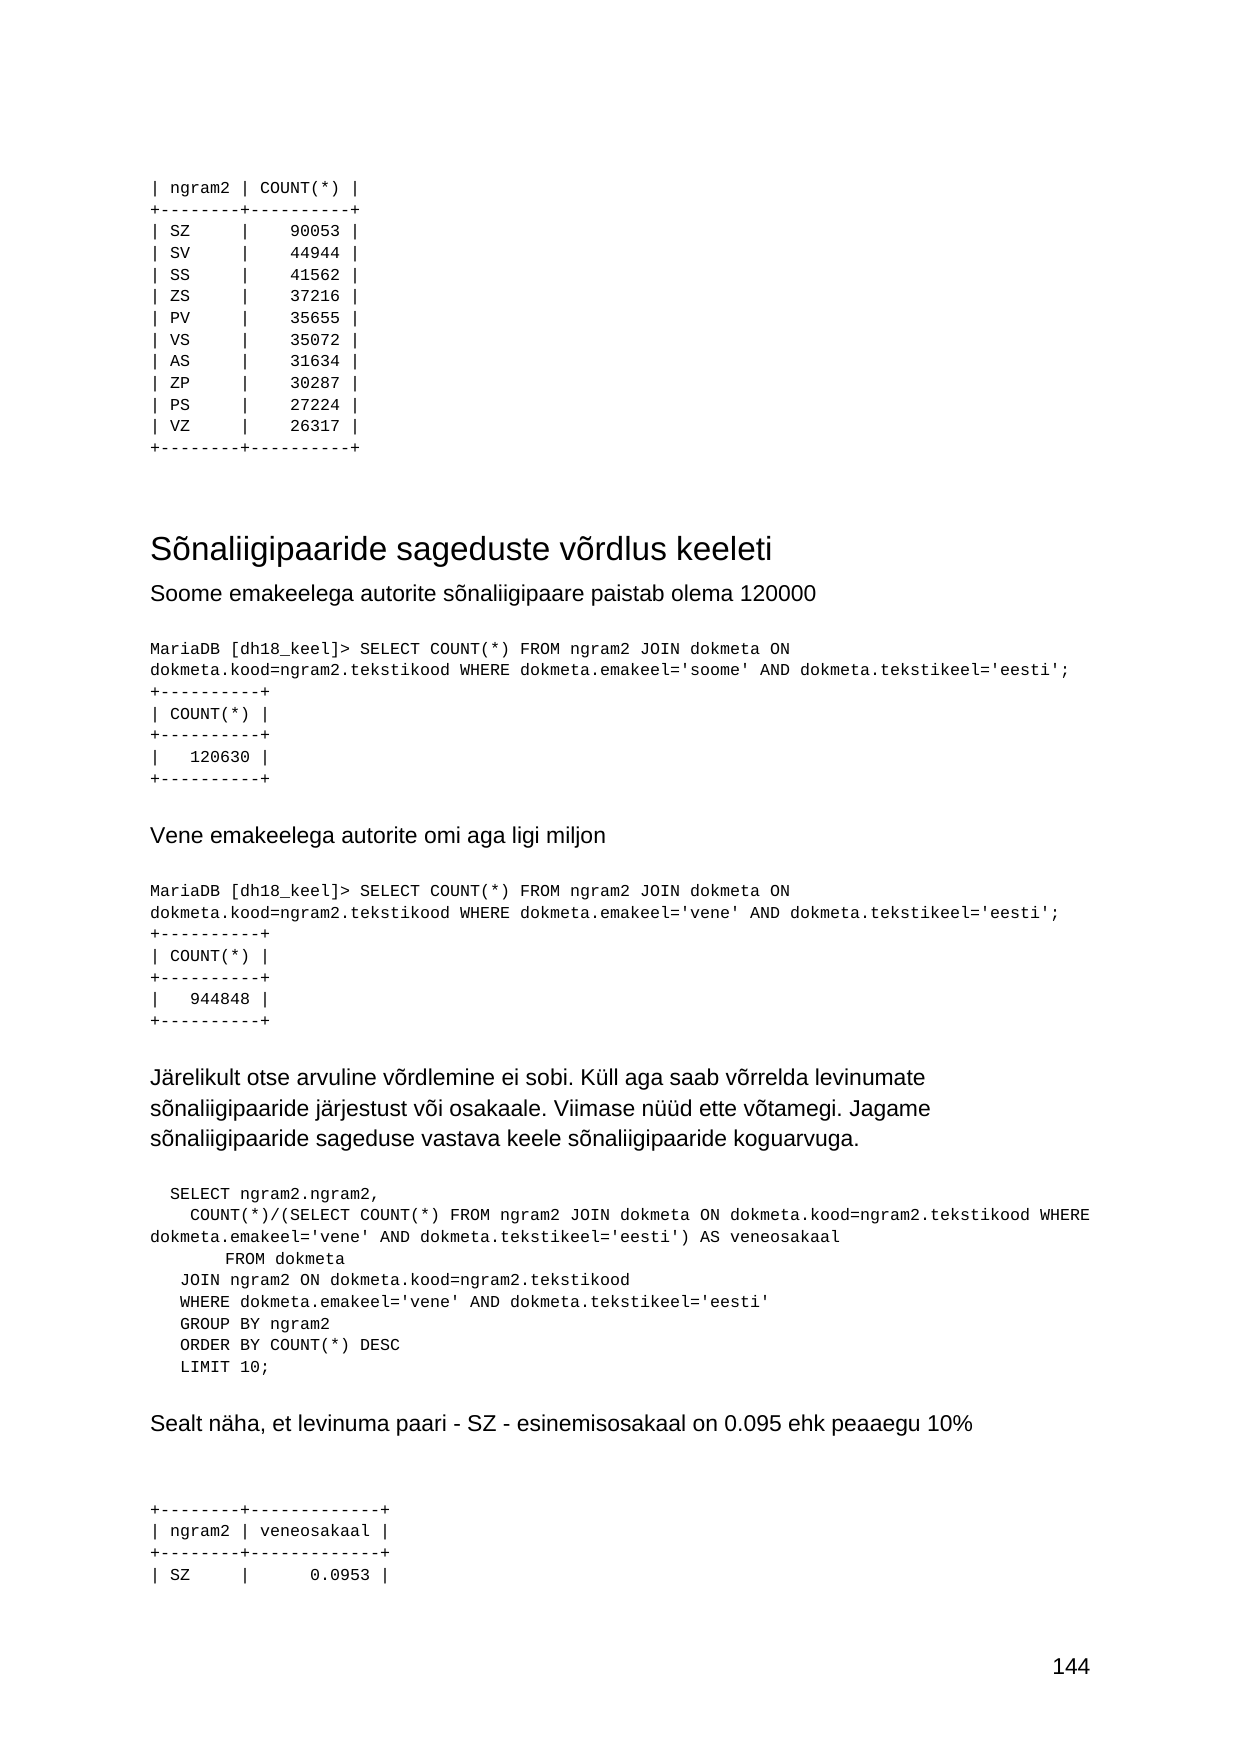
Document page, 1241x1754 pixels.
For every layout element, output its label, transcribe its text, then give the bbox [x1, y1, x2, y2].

text +----------+ [150, 727, 1090, 746]
text +----------+ [150, 926, 1090, 945]
text | ngram2 | COUNT(*) | [150, 179, 1090, 198]
text Sealt näha, et levinuma paari - SZ - esinemisosakaal on 0.095 ehk peaaegu 10% [150, 1410, 1090, 1437]
text | COUNT(*) | [150, 705, 1090, 724]
text ORDER BY COUNT(*) DESC [150, 1337, 1090, 1356]
text +--------+-------------+ [150, 1544, 1090, 1563]
text | VS | 35072 | [150, 331, 1090, 350]
text | AS | 31634 | [150, 353, 1090, 372]
text +--------+----------+ [150, 201, 1090, 220]
text +----------+ [150, 969, 1090, 988]
text +----------+ [150, 770, 1090, 789]
text LIMIT 10; [150, 1358, 1090, 1377]
text | SZ | 90053 | [150, 223, 1090, 242]
text | SS | 41562 | [150, 266, 1090, 285]
text | ZS | 37216 | [150, 288, 1090, 307]
text | ZP | 30287 | [150, 374, 1090, 393]
text +--------+----------+ [150, 439, 1090, 458]
text +--------+-------------+ [150, 1501, 1090, 1520]
text | ngram2 | veneosakaal | [150, 1523, 1090, 1542]
text | PV | 35655 | [150, 309, 1090, 328]
text +----------+ [150, 1012, 1090, 1031]
text WHERE dokmeta.emakeel='vene' AND dokmeta.tekstikeel='eesti' [150, 1293, 1090, 1312]
text | SZ | 0.0953 | [150, 1566, 1090, 1585]
text Soome emakeelega autorite sõnaliigipaare paistab olema 120000 [150, 580, 1090, 606]
text MariaDB [dh18_keel]> SELECT COUNT(*) FROM ngram2 JOIN dokmeta ON dokmeta.kood=ngram2.tekstikood WHERE dokmeta.emakeel='soome' AND dokmeta.tekstikeel='eesti'; [150, 640, 1090, 681]
text SELECT ngram2.ngram2, [150, 1185, 1090, 1204]
text Järelikult otse arvuline võrdlemine ei sobi. Küll aga saab võrrelda levinumate sõnaliigipaaride järjestust või osakaale. Viimase nüüd ette võtamegi. Jagame sõnaliigipaaride sageduse vastava keele sõnaliigipaaride koguarvuga. [150, 1064, 1090, 1151]
text | VZ | 26317 | [150, 418, 1090, 437]
text | SV | 44944 | [150, 244, 1090, 263]
text FROM dokmeta [150, 1250, 1090, 1269]
text | 120630 | [150, 748, 1090, 767]
text GROUP BY ngram2 [150, 1315, 1090, 1334]
text | COUNT(*) | [150, 947, 1090, 966]
text Vene emakeelega autorite omi aga ligi miljon [150, 822, 1090, 848]
text | 944848 | [150, 991, 1090, 1010]
text | PS | 27224 | [150, 396, 1090, 415]
text MariaDB [dh18_keel]> SELECT COUNT(*) FROM ngram2 JOIN dokmeta ON dokmeta.kood=ngram2.tekstikood WHERE dokmeta.emakeel='vene' AND dokmeta.tekstikeel='eesti'; [150, 882, 1090, 923]
subtitle Sõnaliigipaaride sageduste võrdlus keeleti [150, 529, 1090, 567]
text +----------+ [150, 683, 1090, 702]
text JOIN ngram2 ON dokmeta.kood=ngram2.tekstikood [150, 1272, 1090, 1291]
text COUNT(*)/(SELECT COUNT(*) FROM ngram2 JOIN dokmeta ON dokmeta.kood=ngram2.tekstikood WHERE dokmeta.emakeel='vene' AND dokmeta.tekstikeel='eesti') AS veneosakaal [150, 1207, 1090, 1247]
